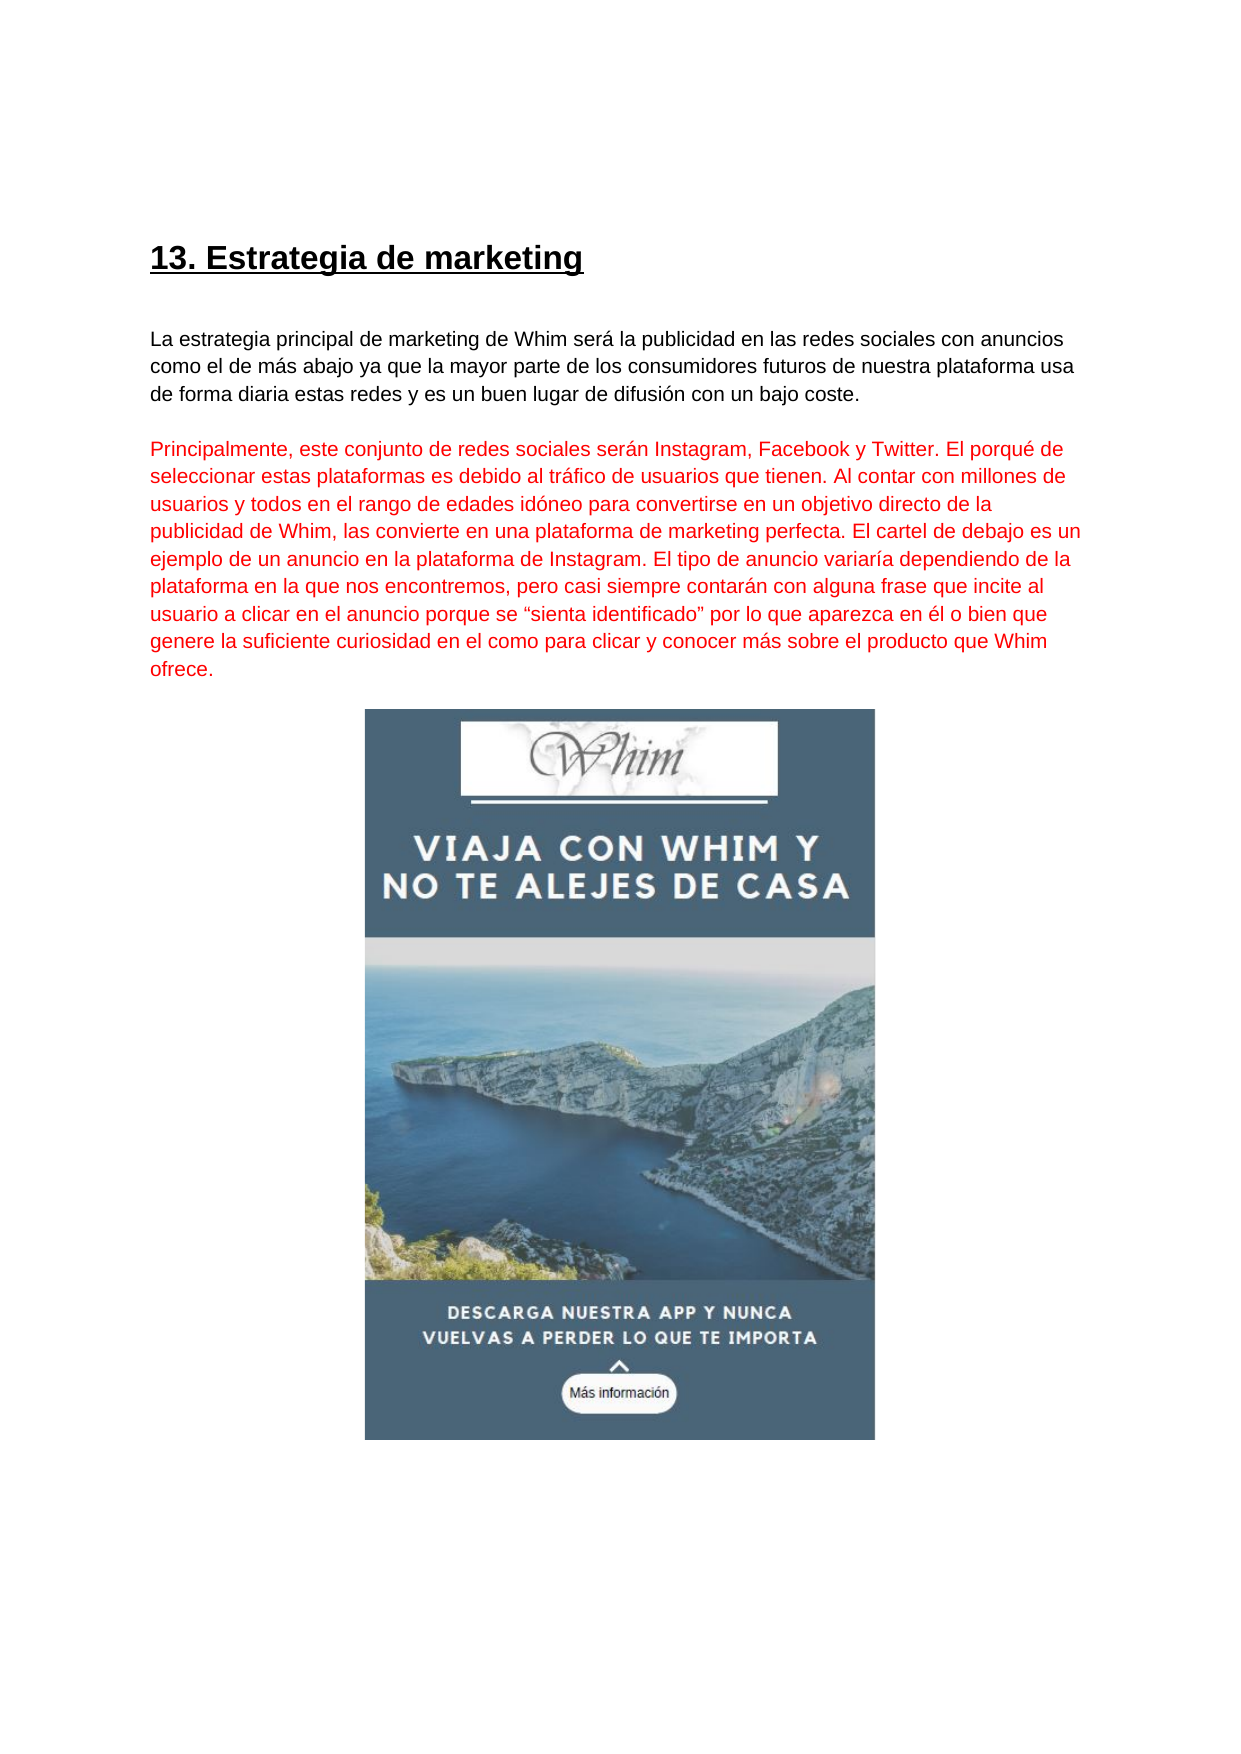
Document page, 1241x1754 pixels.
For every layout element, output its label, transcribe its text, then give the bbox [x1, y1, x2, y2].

text Principalmente, este conjunto de redes sociales serán Instagram, Facebook y Twitter. El porqué de seleccionar estas plataformas es debido al tráfico de usuarios que tienen. Al contar con millones de usuarios y todos en el rango de edades idóneo para convertirse en un objetivo directo de la publicidad de Whim, las convierte en una plataforma de marketing perfecta. El cartel de debajo es un ejemplo de un anuncio en la plataforma de Instagram. El tipo de anuncio variaría dependiendo de la plataforma en la que nos encontremos, pero casi siempre contarán con alguna frase que incite al usuario a clicar en el anuncio porque se “sienta identificado” por lo que aparezca en él o bien que genere la suficiente curiosidad en el como para clicar y conocer más sobre el producto que Whim ofrece. [150, 437, 1090, 681]
text La estrategia principal de marketing de Whim será la publicidad en las redes sociales con anuncios como el de más abajo ya que la mayor parte de los consumidores futuros de nuestra plataforma usa de forma diaria estas redes y es un buen lugar de difusión con un bajo coste. [150, 327, 1090, 406]
text 13. Estrategia de marketing [150, 238, 1090, 277]
